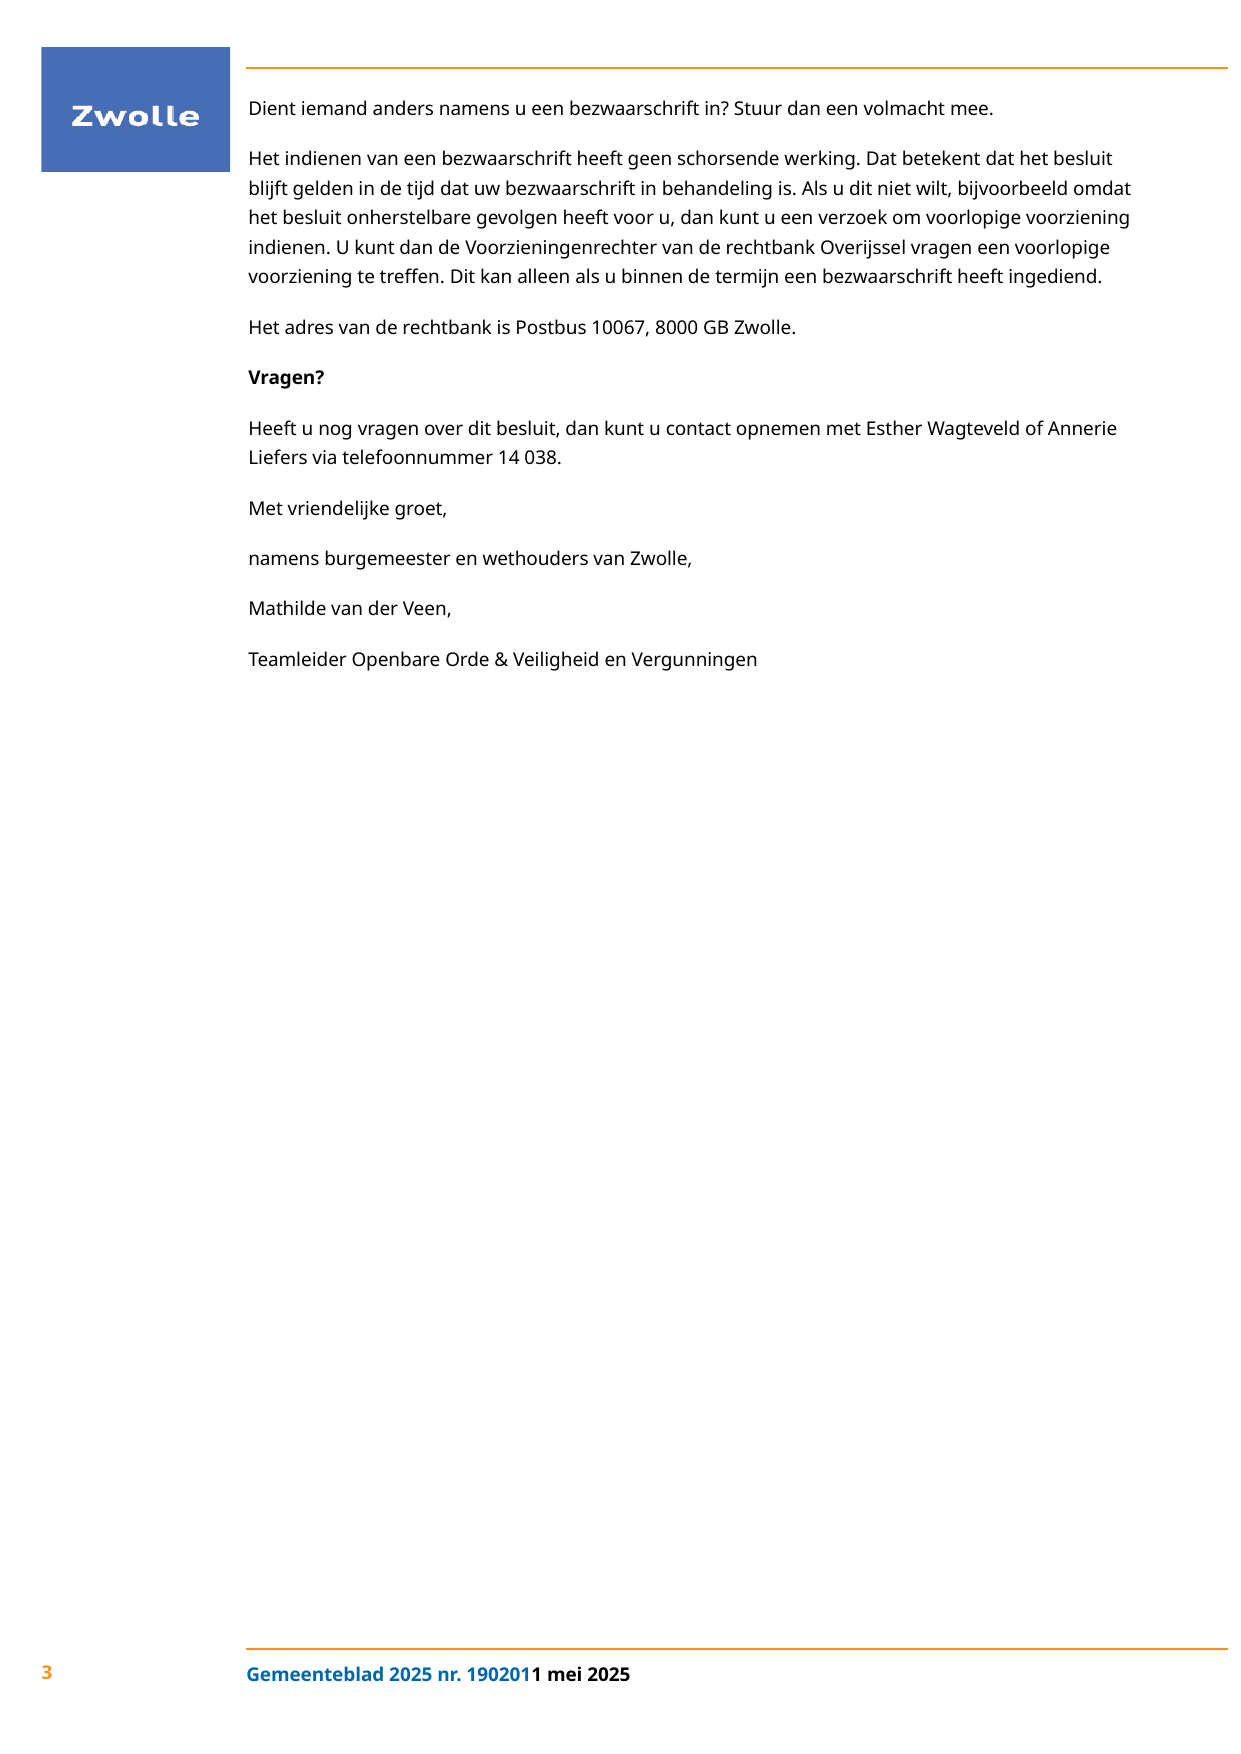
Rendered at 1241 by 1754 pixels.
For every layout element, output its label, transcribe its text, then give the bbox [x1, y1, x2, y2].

text Met vriendelijke groet, [248, 495, 1152, 521]
text Vragen? [248, 364, 1152, 390]
text Mathilde van der Veen, [248, 596, 1152, 621]
text Teamleider Openbare Orde & Veiligheid en Vergunningen [248, 646, 1152, 672]
text Dient iemand anders namens u een bezwaarschrift in? Stuur dan een volmacht mee. [248, 95, 1152, 121]
picture [41, 47, 231, 172]
text namens burgemeester en wethouders van Zwolle, [248, 545, 1152, 571]
text Het adres van de rechtbank is Postbus 10067, 8000 GB Zwolle. [248, 314, 1152, 340]
text Het indienen van een bezwaarschrift heeft geen schorsende werking. Dat betekent dat het besluit blijft gelden in de tijd dat uw bezwaarschrift in behandeling is. Als u dit niet wilt, bijvoorbeeld omdat het besluit onherstelbare gevolgen heeft voor u, dan kunt u een verzoek om voorlopige voorziening indienen. U kunt dan de Voorzieningenrechter van de rechtbank Overijssel vragen een voorlopige voorziening te treffen. Dit kan alleen als u binnen de termijn een bezwaarschrift heeft ingediend. [248, 145, 1152, 289]
text Heeft u nog vragen over dit besluit, dan kunt u contact opnemen met Esther Wagteveld of Annerie Liefers via telefoonnummer 14 038. [248, 415, 1152, 470]
